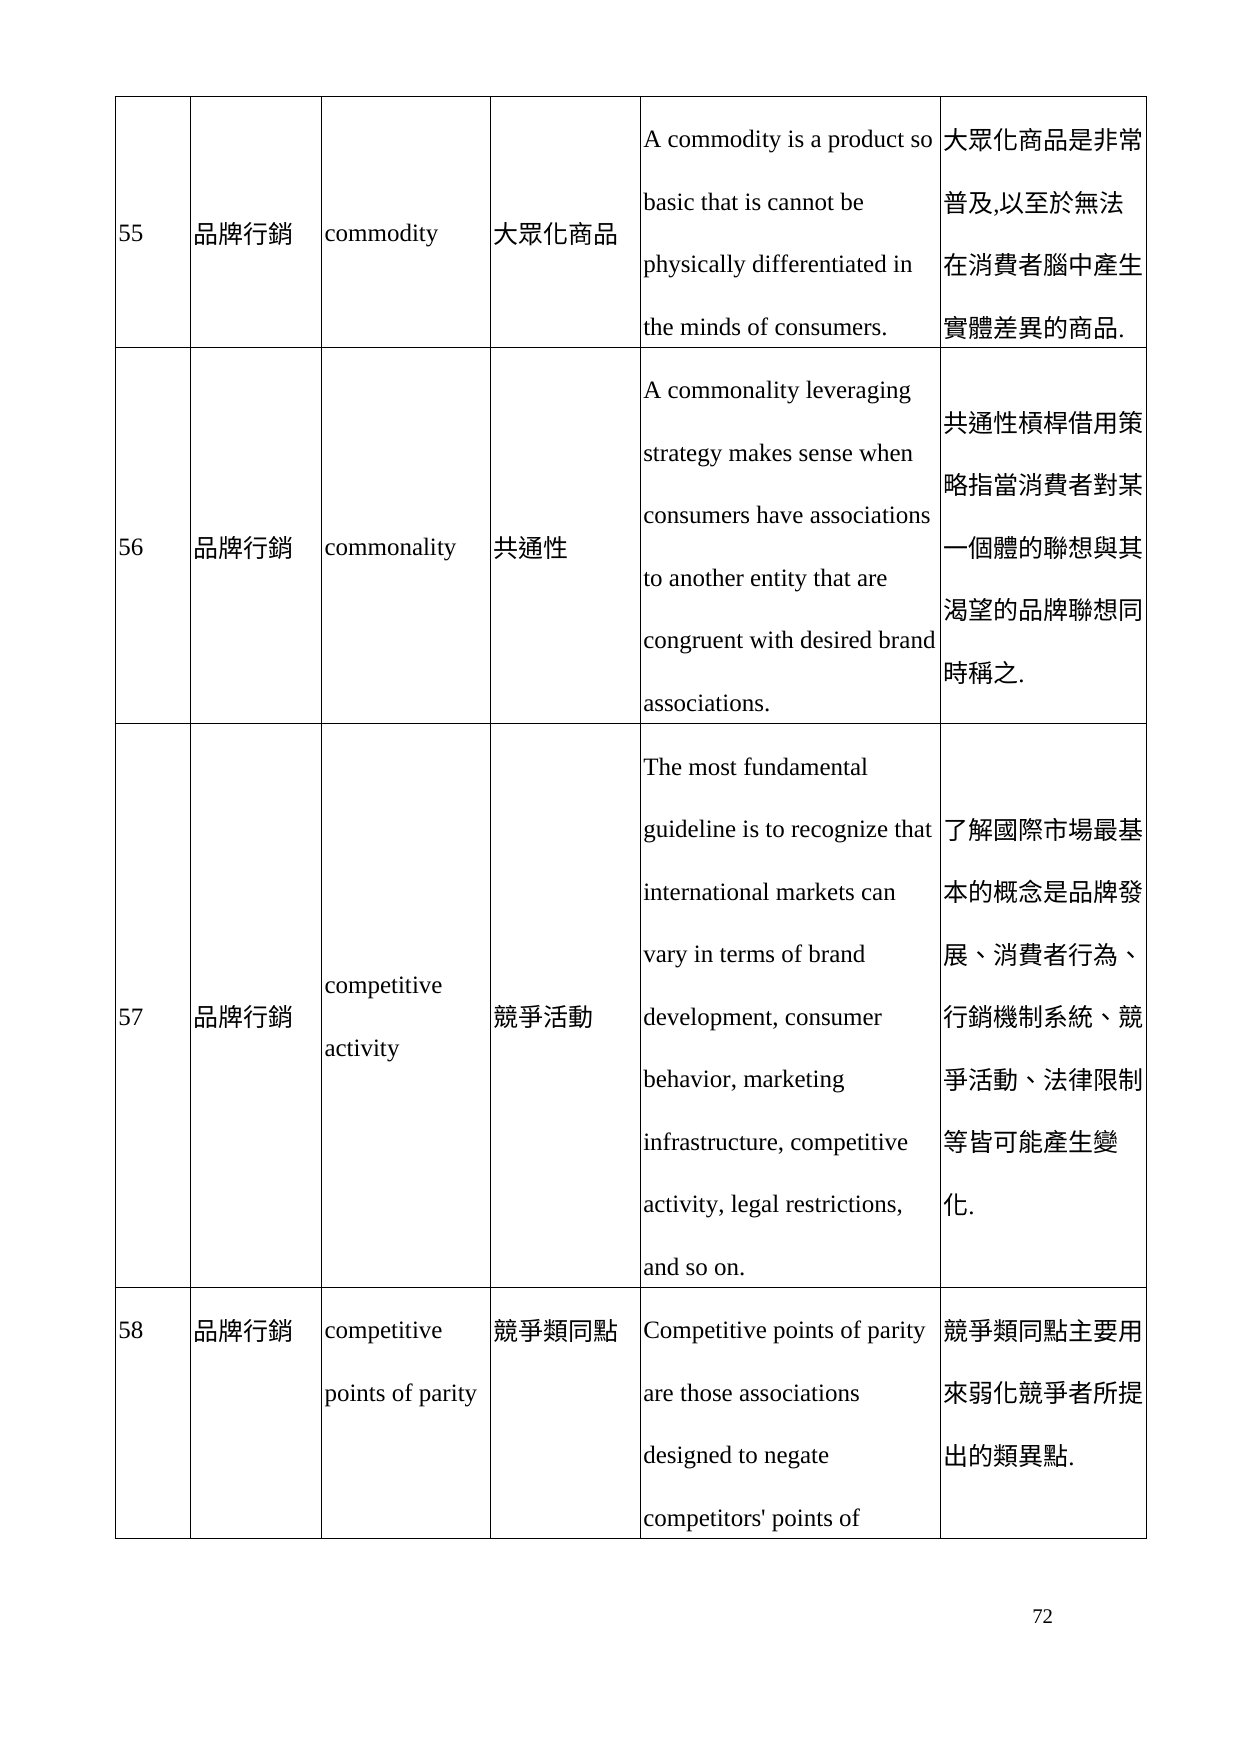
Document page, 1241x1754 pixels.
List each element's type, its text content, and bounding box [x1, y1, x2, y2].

table_cell 品牌行銷 [191, 97, 321, 347]
table_cell 共通性 [491, 348, 640, 723]
table_cell competitive activity [322, 724, 490, 1287]
table_cell The most fundamental guideline is to recognize that international markets can vary in terms of brand development, consumer behavior, marketing infrastructure, competitive activity, legal restrictions, and so on. [641, 724, 940, 1287]
table_cell 品牌行銷 [191, 724, 321, 1287]
table_cell 品牌行銷 [191, 348, 321, 723]
table_cell 56 [116, 348, 190, 723]
table_cell competitive points of parity [322, 1288, 490, 1538]
table_cell 大眾化商品是非常普及,以至於無法在消費者腦中產生實體差異的商品. [941, 97, 1146, 347]
table_cell A commodity is a product so basic that is cannot be physically differentiated in the minds of consumers. [641, 97, 940, 347]
table_cell 競爭活動 [491, 724, 640, 1287]
table_cell 55 [116, 97, 190, 347]
table_cell 品牌行銷 [191, 1288, 321, 1538]
table_cell 了解國際市場最基本的概念是品牌發展、消費者行為、行銷機制系統、競爭活動、法律限制等皆可能產生變化. [941, 724, 1146, 1287]
table_cell 競爭類同點 [491, 1288, 640, 1538]
table_cell A commonality leveraging strategy makes sense when consumers have associations to another entity that are congruent with desired brand associations. [641, 348, 940, 723]
table_cell 共通性槓桿借用策略指當消費者對某一個體的聯想與其渴望的品牌聯想同時稱之. [941, 348, 1146, 723]
table_cell Competitive points of parity are those associations designed to negate competitors' points of [641, 1288, 940, 1538]
table_cell 58 [116, 1288, 190, 1538]
table_cell 57 [116, 724, 190, 1287]
table_cell commonality [322, 348, 490, 723]
table_cell 競爭類同點主要用來弱化競爭者所提出的類異點. [941, 1288, 1146, 1538]
table_cell commodity [322, 97, 490, 347]
table_cell 大眾化商品 [491, 97, 640, 347]
